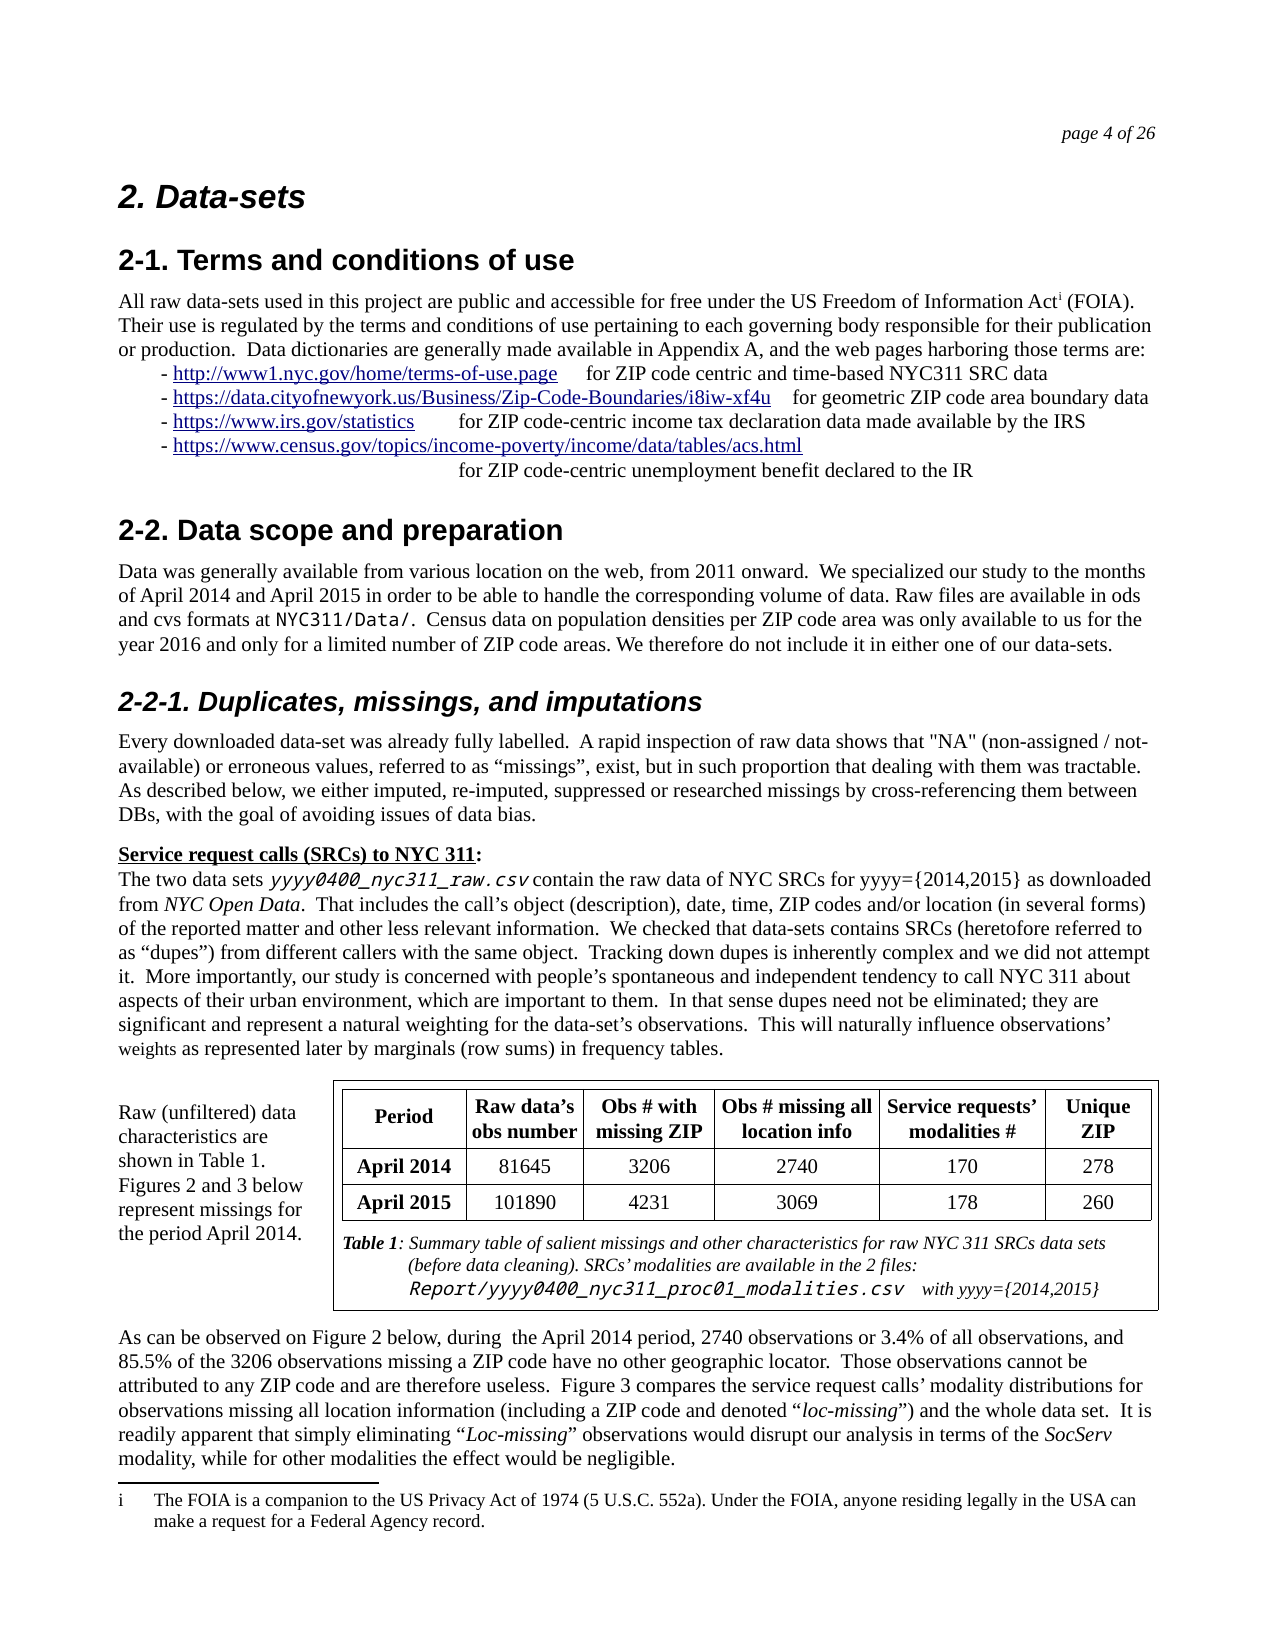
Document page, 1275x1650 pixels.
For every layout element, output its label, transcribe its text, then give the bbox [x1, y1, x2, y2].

subtitle 2-2-1. Duplicates, missings, and imputations [118, 685, 1157, 717]
table_cell April 2015 [343, 1185, 466, 1219]
text Service request calls (SRCs) to NYC 311: The two data sets yyyy0400_nyc311_raw.csv contain the raw data of NYC SRCs for yyyy={2014,2015} as downloaded from NYC Open Data. That includes the call’s object (description), date, time, ZIP codes and/or location (in several forms) of the reported matter and other less relevant information. We checked that data-sets contains SRCs (heretofore referred to as “dupes”) from different callers with the same object. Tracking down dupes is inherently complex and we did not attempt it. More importantly, our study is concerned with people’s spontaneous and independent tendency to call NYC 311 about aspects of their urban environment, which are important to them. In that sense dupes need not be eliminated; they are significant and represent a natural weighting for the data-set’s observations. This will naturally influence observations’ weights as represented later by marginals (row sums) in frequency tables. [118, 842, 1157, 1060]
table_header Unique ZIP [1046, 1090, 1151, 1148]
text Data was generally available from various location on the web, from 2011 onward. We specialized our study to the months of April 2014 and April 2015 in order to be able to handle the corresponding volume of data. Raw files are available in ods and cvs formats at NYC311/Data/. Census data on population densities per ZIP code area was only available to us for the year 2016 and only for a limited number of ZIP code areas. We therefore do not include it in either one of our data-sets. [118, 559, 1157, 656]
table_cell 3069 [715, 1185, 879, 1219]
table_cell 3206 [584, 1149, 714, 1184]
table_header Obs # missing all location info [715, 1090, 879, 1148]
subtitle 2. Data-sets [118, 177, 1157, 216]
text As can be observed on Figure 2 below, during the April 2014 period, 2740 observations or 3.4% of all observations, and 85.5% of the 3206 observations missing a ZIP code have no other geographic locator. Those observations cannot be attributed to any ZIP code and are therefore useless. Figure 3 compares the service request calls’ modality distributions for observations missing all location information (including a ZIP code and denoted “loc-missing”) and the whole data set. It is readily apparent that simply eliminating “Loc-missing” observations would disrupt our analysis in terms of the SocServ modality, while for other modalities the effect would be negligible. [118, 1301, 1157, 1470]
table_header Obs # with missing ZIP [584, 1090, 714, 1148]
table_cell 278 [1046, 1149, 1151, 1184]
table_cell 170 [880, 1149, 1045, 1184]
table_header Period [343, 1090, 466, 1148]
text Raw (unfiltered) data characteristics are shown in Table 1. Figures 2 and 3 below represent missings for the period April 2014. [118, 1076, 1157, 1245]
subtitle 2-1. Terms and conditions of use [118, 243, 1157, 277]
table_header Raw data’s obs number [467, 1090, 583, 1148]
table_cell April 2014 [343, 1149, 466, 1184]
table_cell 4231 [584, 1185, 714, 1219]
subtitle 2-2. Data scope and preparation [118, 512, 1157, 546]
text Raw (unfiltered) data characteristics are shown in Table 1. Figures 2 and 3 below represent missings for the period April 2014. [334, 1081, 1158, 1310]
table_cell 178 [880, 1185, 1045, 1219]
table_cell 2740 [715, 1149, 879, 1184]
text All raw data-sets used in this project are public and accessible for free under the US Freedom of Information Act (FOIA). Their use is regulated by the terms and conditions of use pertaining to each governing body responsible for their publication or production. Data dictionaries are generally made available in Appendix A, and the web pages harboring those terms are: - http://www1.nyc.gov/home/terms-of-use.page for ZIP code centric and time-based NYC311 SRC data - https://data.cityofnewyork.us/Business/Zip-Code-Boundaries/i8iw-xf4u for geometric ZIP code area boundary data - https://www.irs.gov/statistics for ZIP code-centric income tax declaration data made available by the IRS - https://www.census.gov/topics/income-poverty/income/data/tables/acs.html for ZIP code-centric unemployment benefit declared to the IR [118, 289, 1157, 482]
table_header Service requests’ modalities # [880, 1090, 1045, 1148]
table_cell 101890 [467, 1185, 583, 1219]
text The FOIA is a companion to the US Privacy Act of 1974 (5 U.S.C. 552a). Under the FOIA, anyone residing legally in the USA can make a request for a Federal Agency record. [118, 1489, 1157, 1532]
table_cell 81645 [467, 1149, 583, 1184]
text Table 1: Summary table of salient missings and other characteristics for raw NYC 311 SRCs data sets (before data cleaning). SRCs’ modalities are available in the 2 files: Report/yyyy0400_nyc311_proc01_modalities.csv with yyyy={2014,2015} [342, 1232, 1149, 1301]
table_cell 260 [1046, 1185, 1151, 1219]
text Every downloaded data-set was already fully labelled. A rapid inspection of raw data shows that "NA" (non-assigned / not-available) or erroneous values, referred to as “missings”, exist, but in such proportion that dealing with them was tractable. As described below, we either imputed, re-imputed, suppressed or researched missings by cross-referencing them between DBs, with the goal of avoiding issues of data bias. [118, 729, 1157, 826]
